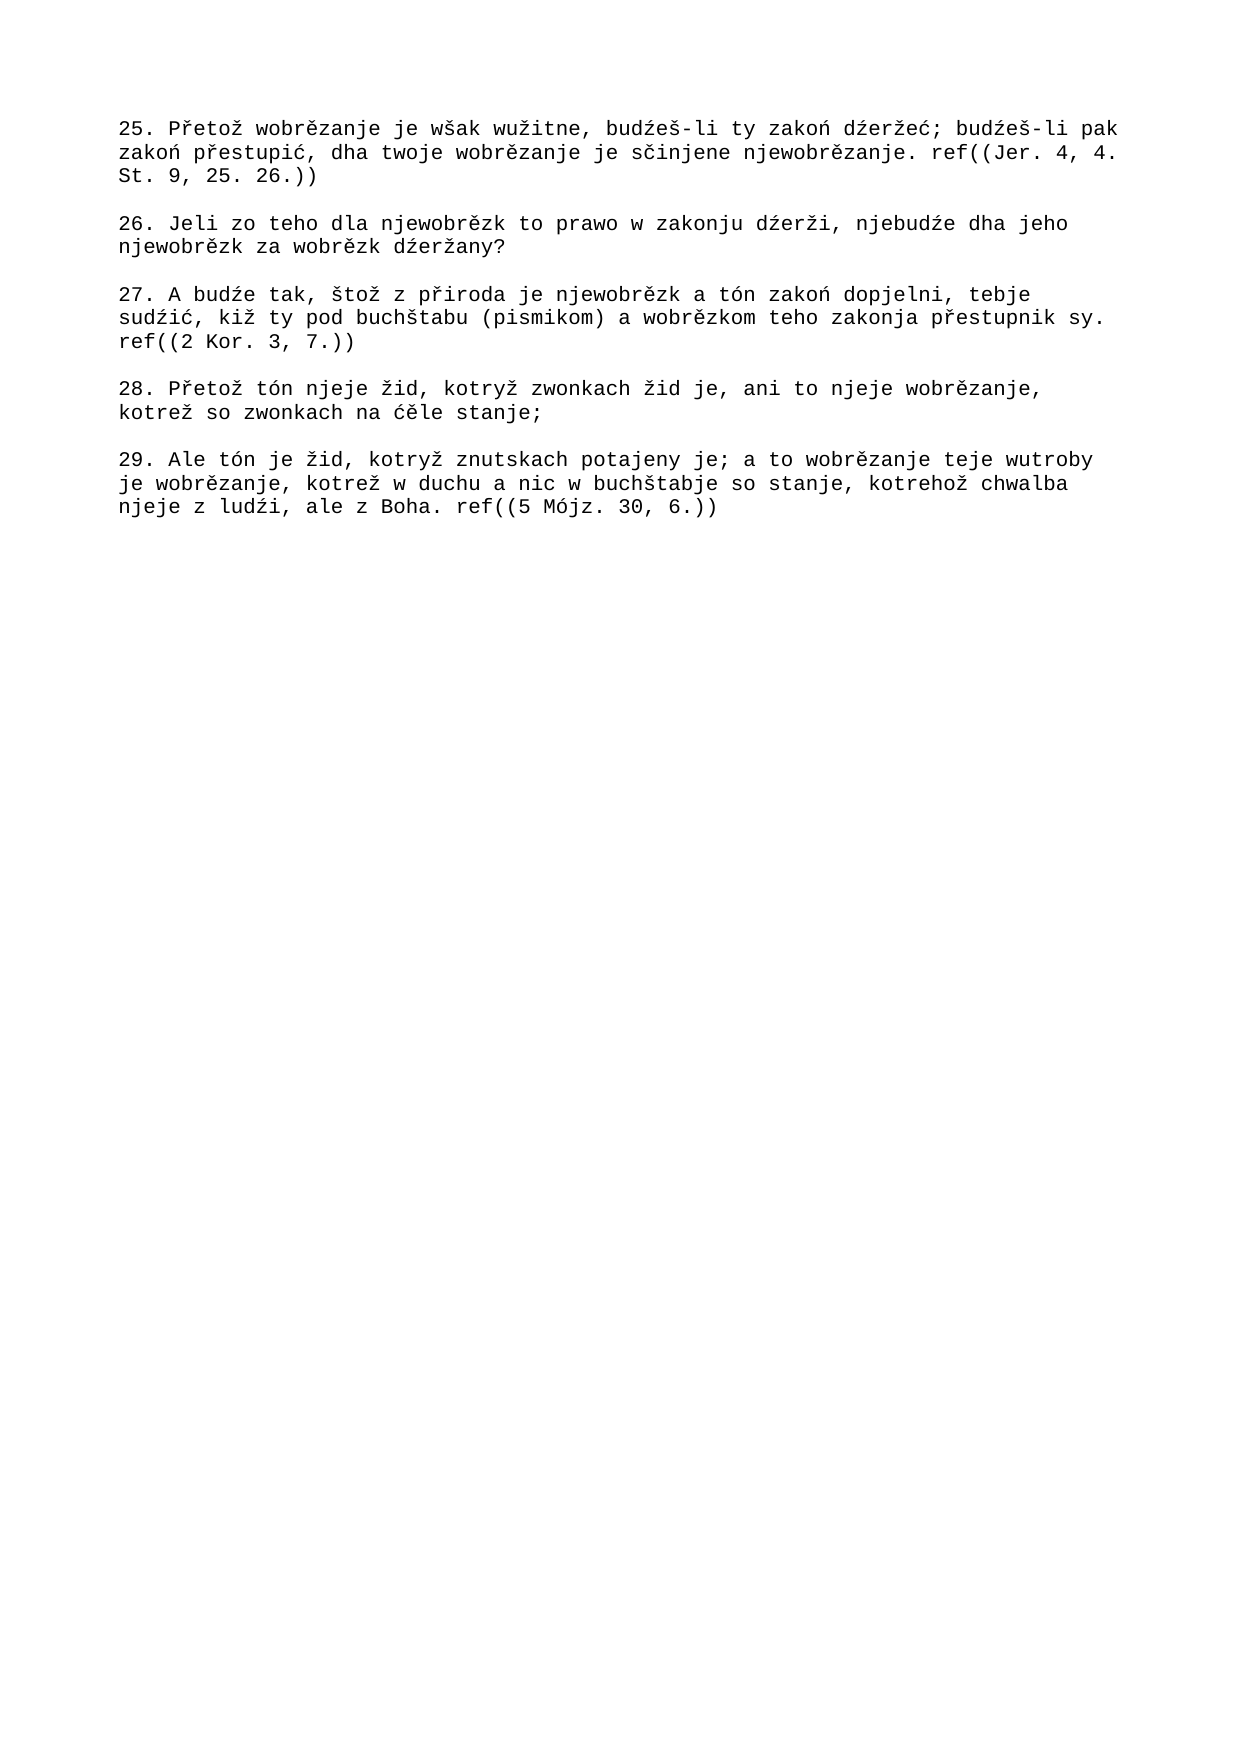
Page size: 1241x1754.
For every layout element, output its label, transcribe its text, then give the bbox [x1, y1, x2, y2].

text 26. Jeli zo teho dla njewobrězk to prawo w zakonju dźerži, njebudźe dha jeho njewobrězk za wobrězk dźeržany? [118, 213, 1122, 260]
text 25. Přetož wobrězanje je wšak wužitne, budźeš-li ty zakoń dźeržeć; budźeš-li pak zakoń přestupić, dha twoje wobrězanje je sčinjene njewobrězanje. ref((Jer. 4, 4. St. 9, 25. 26.)) [118, 118, 1122, 189]
text 27. A budźe tak, štož z přiroda je njewobrězk a tón zakoń dopjelni, tebje sudźić, kiž ty pod buchštabu (pismikom) a wobrězkom teho zakonja přestupnik sy. ref((2 Kor. 3, 7.)) [118, 284, 1122, 354]
text 28. Přetož tón njeje žid, kotryž zwonkach žid je, ani to njeje wobrězanje, kotrež so zwonkach na ćěle stanje; [118, 378, 1122, 426]
text 29. Ale tón je žid, kotryž znutskach potajeny je; a to wobrězanje teje wutroby je wobrězanje, kotrež w duchu a nic w buchštabje so stanje, kotrehož chwalba njeje z ludźi, ale z Boha. ref((5 Mójz. 30, 6.)) [118, 449, 1122, 520]
